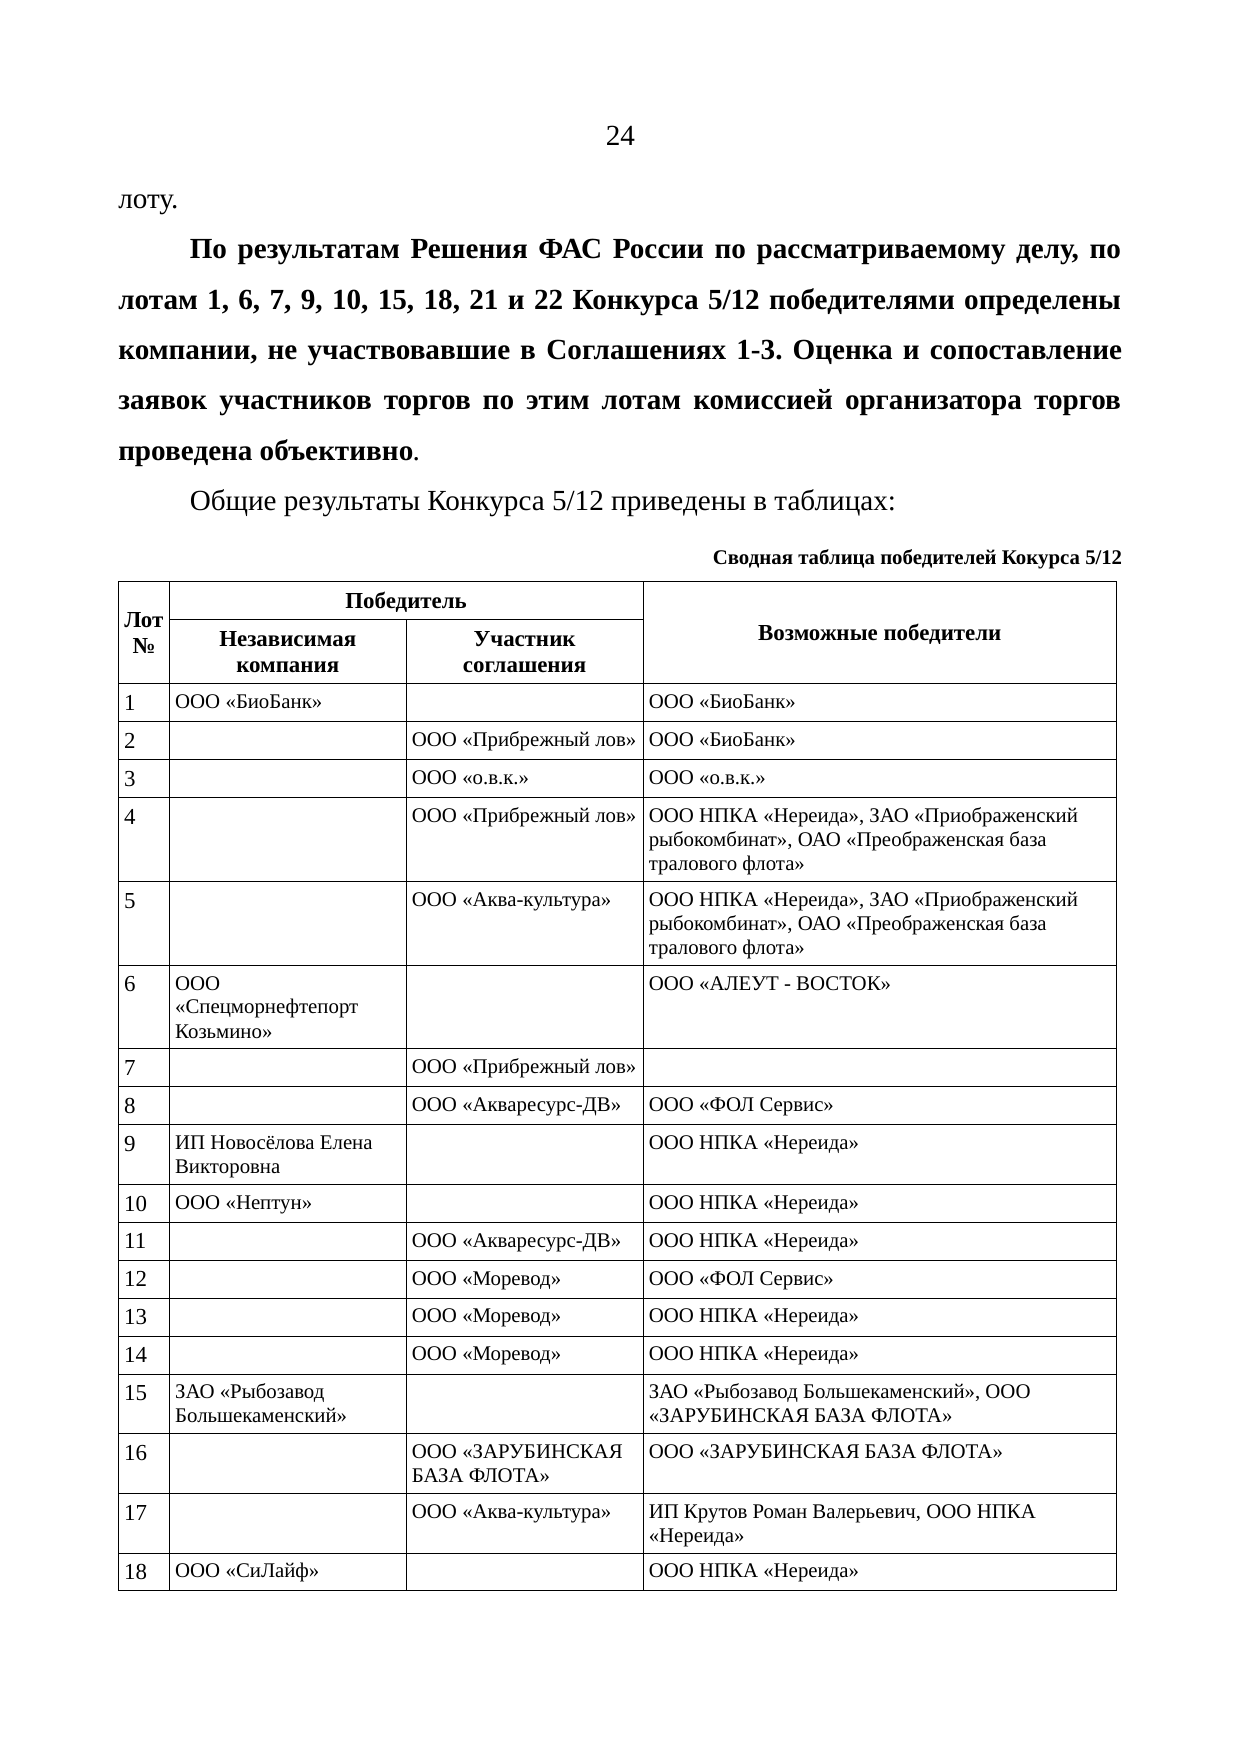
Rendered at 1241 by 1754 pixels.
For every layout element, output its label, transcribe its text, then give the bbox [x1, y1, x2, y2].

table_cell 5 [119, 882, 169, 964]
table_cell [407, 1125, 643, 1184]
table_cell 15 [119, 1375, 169, 1433]
table_cell ООО «Аква-культура» [407, 882, 643, 964]
table_cell ООО «Моревод» [407, 1299, 643, 1336]
table_cell Участник соглашения [407, 620, 643, 683]
table_cell 13 [119, 1299, 169, 1336]
table_cell [407, 1185, 643, 1222]
table_cell 8 [119, 1087, 169, 1124]
table_cell ЗАО «Рыбозавод Большекаменский», ООО «ЗАРУБИНСКАЯ БАЗА ФЛОТА» [644, 1375, 1116, 1433]
text Общие результаты Конкурса 5/12 приведены в таблицах: [118, 483, 1122, 517]
table_header Победитель [170, 582, 643, 619]
text Сводная таблица победителей Кокурса 5/12 [118, 545, 1122, 569]
table_cell [407, 1554, 643, 1590]
table_cell ООО «СиЛайф» [170, 1554, 406, 1590]
table_cell ООО «Акваресурс-ДВ» [407, 1087, 643, 1124]
table_cell ООО «Моревод» [407, 1337, 643, 1373]
table_cell ООО «АЛЕУТ - ВОСТОК» [644, 966, 1116, 1048]
table_cell ИП Крутов Роман Валерьевич, ООО НПКА «Нереида» [644, 1494, 1116, 1552]
table_cell 17 [119, 1494, 169, 1552]
table_cell [407, 1375, 643, 1433]
table_cell [170, 1223, 406, 1260]
table_cell ООО «ЗАРУБИНСКАЯ БАЗА ФЛОТА» [644, 1434, 1116, 1493]
table_cell ООО НПКА «Нереида» [644, 1299, 1116, 1336]
table_cell ООО НПКА «Нереида», ЗАО «Приображенский рыбокомбинат», ОАО «Преображенская база тралового флота» [644, 798, 1116, 881]
table_cell [170, 882, 406, 964]
table_cell ЗАО «Рыбозавод Большекаменский» [170, 1375, 406, 1433]
table_cell ООО «БиоБанк» [644, 722, 1116, 759]
table_cell ООО «о.в.к.» [644, 760, 1116, 797]
table_cell ООО «о.в.к.» [407, 760, 643, 797]
table_cell [170, 760, 406, 797]
table_cell [170, 1087, 406, 1124]
table_cell 6 [119, 966, 169, 1048]
table_cell ООО «Акваресурс-ДВ» [407, 1223, 643, 1260]
table_cell Независимая компания [170, 620, 406, 683]
table_cell [170, 1049, 406, 1086]
table_cell 2 [119, 722, 169, 759]
table_cell [644, 1049, 1116, 1086]
table_cell [170, 798, 406, 881]
table_cell ООО «ЗАРУБИНСКАЯ БАЗА ФЛОТА» [407, 1434, 643, 1493]
table_cell 14 [119, 1337, 169, 1373]
table_cell 1 [119, 684, 169, 721]
table_cell [170, 1299, 406, 1336]
table_cell ООО НПКА «Нереида» [644, 1185, 1116, 1222]
table_cell 9 [119, 1125, 169, 1184]
table_cell ООО НПКА «Нереида» [644, 1125, 1116, 1184]
table_cell [407, 684, 643, 721]
table_cell [407, 966, 643, 1048]
table_cell ООО «БиоБанк» [644, 684, 1116, 721]
table_cell ООО «БиоБанк» [170, 684, 406, 721]
table_cell ООО НПКА «Нереида» [644, 1554, 1116, 1590]
table_cell [170, 722, 406, 759]
table_cell 16 [119, 1434, 169, 1493]
text лоту. [118, 181, 1122, 215]
table_cell [170, 1494, 406, 1552]
text По результатам Решения ФАС России по рассматриваемому делу, по лотам 1, 6, 7, 9, 10, 15, 18, 21 и 22 Конкурса 5/12 победителями определены компании, не участвовавшие в Соглашениях 1-3. Оценка и сопоставление заявок участников торгов по этим лотам комиссией организатора торгов проведена объективно. [118, 231, 1122, 466]
table_cell 10 [119, 1185, 169, 1222]
table_cell ООО «Прибрежный лов» [407, 722, 643, 759]
table_cell ООО «Прибрежный лов» [407, 1049, 643, 1086]
table_cell 18 [119, 1554, 169, 1590]
table_cell ООО НПКА «Нереида» [644, 1223, 1116, 1260]
table_cell 11 [119, 1223, 169, 1260]
table_cell ООО «ФОЛ Сервис» [644, 1261, 1116, 1298]
table_cell 4 [119, 798, 169, 881]
table_cell [170, 1337, 406, 1373]
table_cell 3 [119, 760, 169, 797]
table_cell [170, 1261, 406, 1298]
table_cell ООО «ФОЛ Сервис» [644, 1087, 1116, 1124]
table_cell ООО «Аква-культура» [407, 1494, 643, 1552]
table_cell 12 [119, 1261, 169, 1298]
table_cell ООО НПКА «Нереида» [644, 1337, 1116, 1373]
table_cell 7 [119, 1049, 169, 1086]
table_cell [170, 1434, 406, 1493]
table_header Возможные победители [644, 582, 1116, 683]
table_cell ООО «Спецморнефтепорт Козьмино» [170, 966, 406, 1048]
table_header Лот№ [119, 582, 169, 683]
table_cell ООО «Нептун» [170, 1185, 406, 1222]
table_cell ООО «Моревод» [407, 1261, 643, 1298]
table_cell ИП Новосёлова Елена Викторовна [170, 1125, 406, 1184]
table_cell ООО «Прибрежный лов» [407, 798, 643, 881]
table_cell ООО НПКА «Нереида», ЗАО «Приображенский рыбокомбинат», ОАО «Преображенская база тралового флота» [644, 882, 1116, 964]
